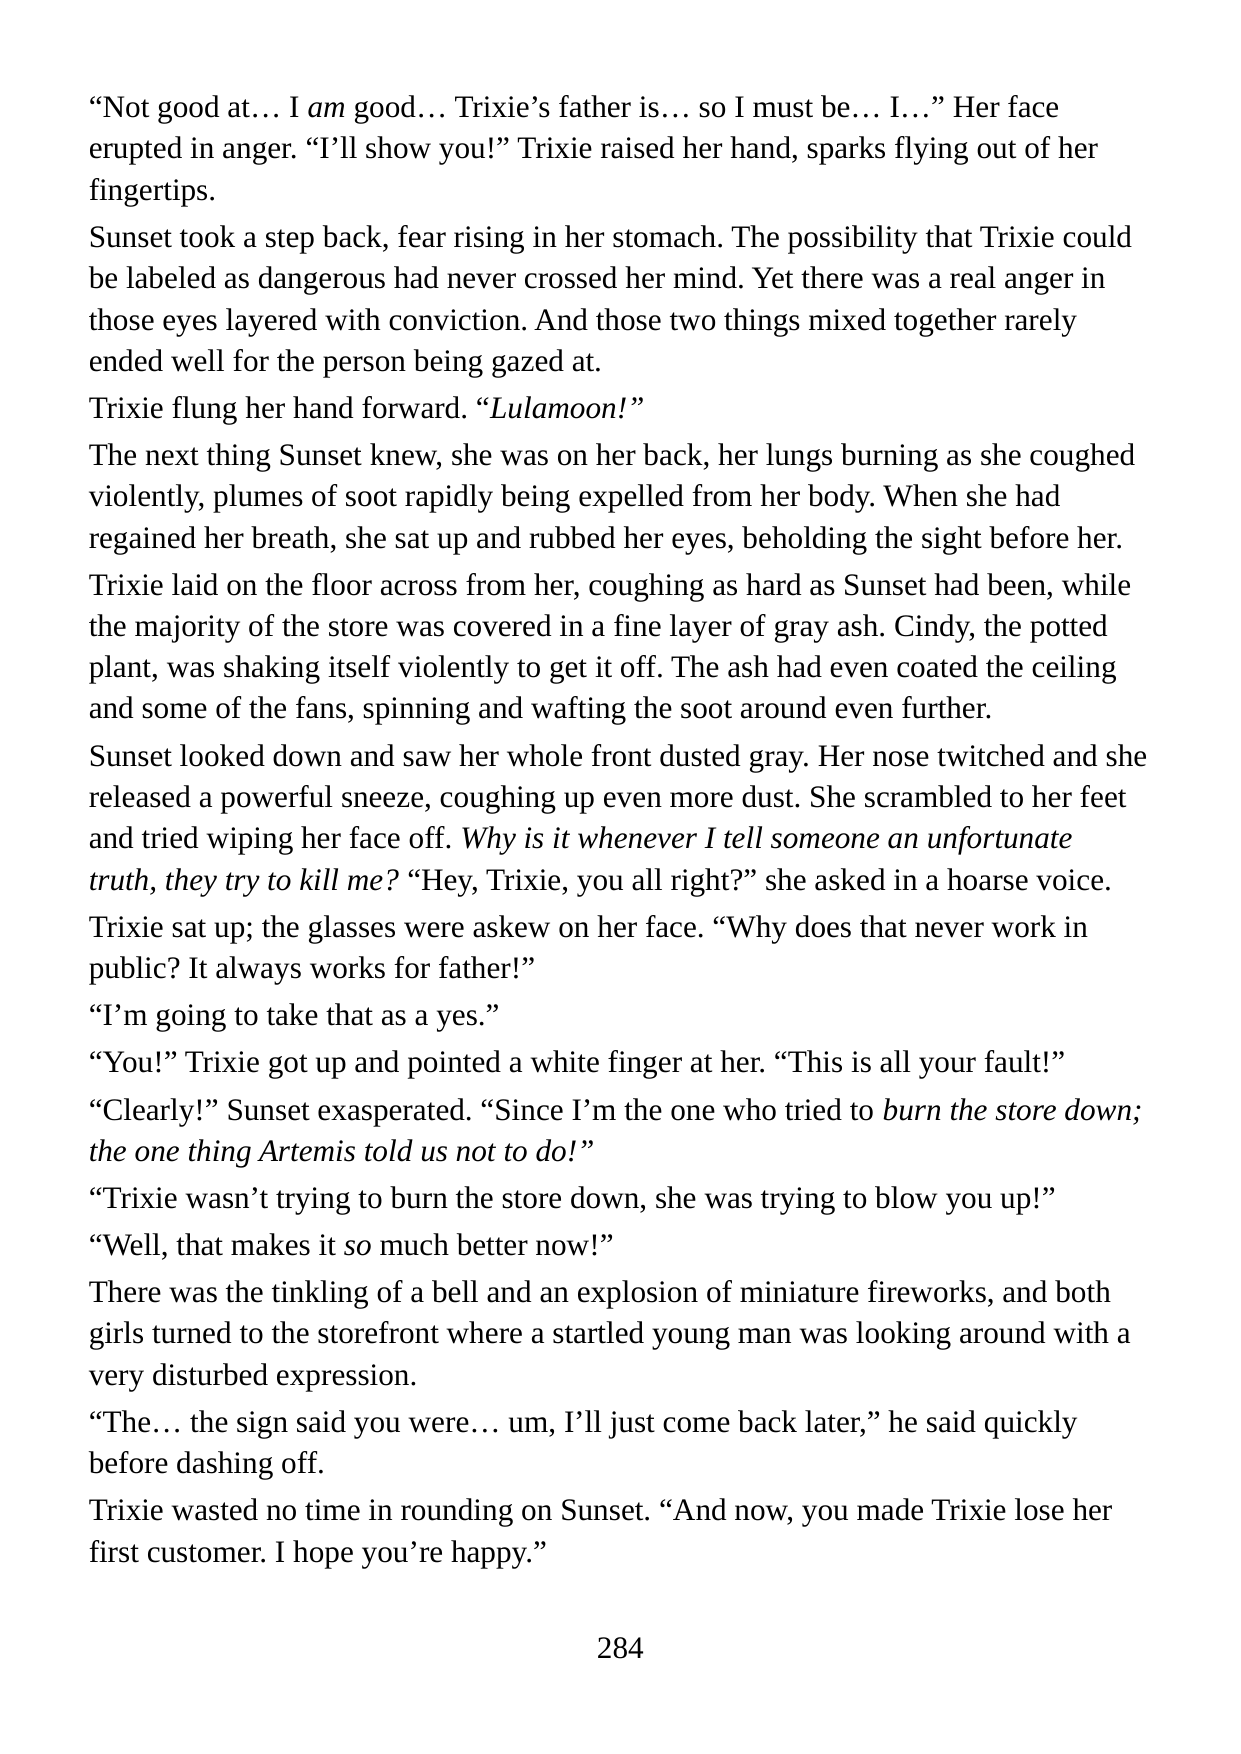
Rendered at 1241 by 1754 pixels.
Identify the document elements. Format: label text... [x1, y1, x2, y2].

text “I’m going to take that as a yes.” [88, 996, 1152, 1032]
text “The… the sign said you were… um, I’ll just come back later,” he said quickly before dashing off. [88, 1403, 1152, 1480]
text “Trixie wasn’t trying to burn the store down, she was trying to blow you up!” [88, 1179, 1152, 1215]
text Trixie sat up; the glasses were askew on her face. “Why does that never work in public? It always works for father!” [88, 908, 1152, 985]
text Trixie wasted no time in rounding on Sunset. “And now, you made Trixie lose her first customer. I hope you’re happy.” [88, 1492, 1152, 1569]
text There was the tinkling of a bell and an explosion of miniature fireworks, and both girls turned to the storefront where a startled young man was looking around with a very disturbed expression. [88, 1273, 1152, 1392]
text The next thing Sunset knew, she was on her back, her lungs burning as she coughed violently, plumes of soot rapidly being expelled from her body. When she had regained her breath, she sat up and rubbed her eyes, beholding the sight before her. [88, 436, 1152, 555]
text Sunset took a step back, fear rising in her stomach. The possibility that Trixie could be labeled as dangerous had never crossed her mind. Yet there was a real anger in those eyes layered with conviction. And those two things mixed together rarely ended well for the person being gazed at. [88, 218, 1152, 378]
text “You!” Trixie got up and pointed a white finger at her. “This is all your fault!” [88, 1043, 1152, 1079]
text Trixie flung her hand forward. “Lulamoon!” [88, 389, 1152, 425]
text “Clearly!” Sunset exasperated. “Since I’m the one who tried to burn the store down; the one thing Artemis told us not to do!” [88, 1091, 1152, 1168]
text “Not good at… I am good… Trixie’s father is… so I must be… I…” Her face erupted in anger. “I’ll show you!” Trixie raised her hand, sparks flying out of her fingertips. [88, 88, 1152, 207]
text Sunset looked down and saw her whole front dusted gray. Her nose twitched and she released a powerful sneeze, coughing up even more dust. She scrambled to her feet and tried wiping her face off. Why is it whenever I tell someone an unfortunate truth, they try to kill me? “Hey, Trixie, you all right?” she asked in a hoarse voice. [88, 737, 1152, 897]
text Trixie laid on the floor across from her, coughing as hard as Sunset had been, while the majority of the store was covered in a fine layer of gray ash. Cindy, the potted plant, was shaking itself violently to get it off. The ash had even coated the ceiling and some of the fans, spinning and wafting the soot around even further. [88, 566, 1152, 726]
text “Well, that makes it so much better now!” [88, 1226, 1152, 1262]
